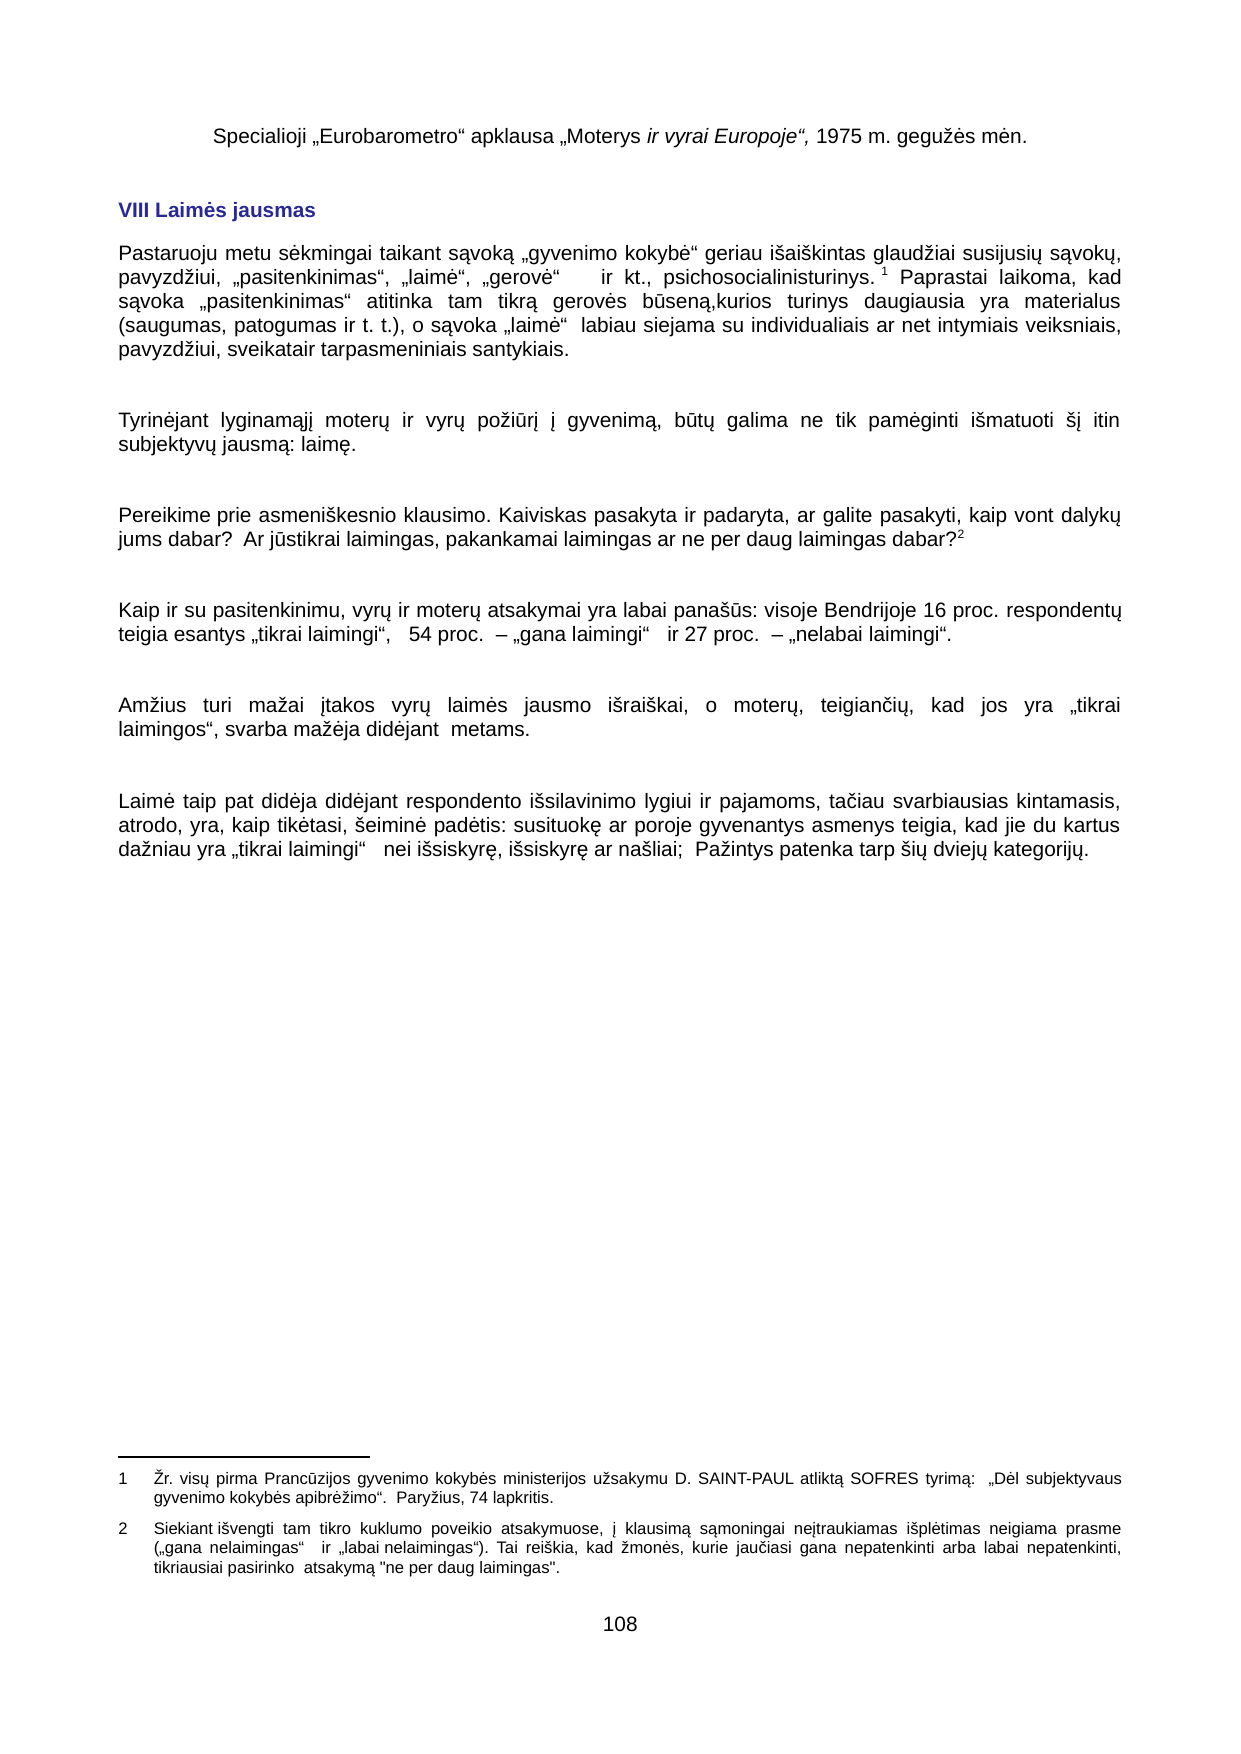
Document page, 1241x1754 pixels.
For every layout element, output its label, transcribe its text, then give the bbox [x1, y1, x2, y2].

text Amžius turi mažai įtakos vyrų laimės jausmo išraiškai, o moterų, teigiančių, kad jos yra „tikrai laimingos“, svarba mažėja didėjant metams. [118, 693, 1122, 741]
text Siekiant išvengti tam tikro kuklumo poveikio atsakymuose, į klausimą sąmoningai neįtraukiamas išplėtimas neigiama prasme („gana nelaimingas“ ir „labai nelaimingas“). Tai reiškia, kad žmonės, kurie jaučiasi gana nepatenkinti arba labai nepatenkinti, tikriausiai pasirinko atsakymą "ne per daug laimingas". [118, 1519, 1122, 1577]
text Laimė taip pat didėja didėjant respondento išsilavinimo lygiui ir pajamoms, tačiau svarbiausias kintamasis, atrodo, yra, kaip tikėtasi, šeiminė padėtis: susituokę ar poroje gyvenantys asmenys teigia, kad jie du kartus dažniau yra „tikrai laimingi“ nei išsiskyrę, išsiskyrę ar našliai; Pažintys patenka tarp šių dviejų kategorijų. [118, 788, 1122, 860]
text Žr. visų pirma Prancūzijos gyvenimo kokybės ministerijos užsakymu D. SAINT-PAUL atliktą SOFRES tyrimą: „Dėl subjektyvaus gyvenimo kokybės apibrėžimo“. Paryžius, 74 lapkritis. [118, 1469, 1122, 1507]
text Pastaruoju metu sėkmingai taikant sąvoką „gyvenimo kokybė“ geriau išaiškintas glaudžiai susijusių sąvokų, pavyzdžiui, „pasitenkinimas“, „laimė“, „gerovė“ ir kt., psichosocialinisturinys. Paprastai laikoma, kad sąvoka „pasitenkinimas“ atitinka tam tikrą gerovės būseną,kurios turinys daugiausia yra materialus (saugumas, patogumas ir t. t.), o sąvoka „laimė“ labiau siejama su individualiais ar net intymiais veiksniais, pavyzdžiui, sveikatair tarpasmeniniais santykiais. [118, 241, 1122, 360]
text Tyrinėjant lyginamąjį moterų ir vyrų požiūrį į gyvenimą, būtų galima ne tik pamėginti išmatuoti šį itin subjektyvų jausmą: laimę. [118, 408, 1122, 456]
subtitle VIII Laimės jausmas [118, 198, 1122, 222]
text Pereikime prie asmeniškesnio klausimo. Kaiviskas pasakyta ir padaryta, ar galite pasakyti, kaip vont dalykų jums dabar? Ar jūstikrai laimingas, pakankamai laimingas ar ne per daug laimingas dabar? [118, 503, 1122, 551]
text Kaip ir su pasitenkinimu, vyrų ir moterų atsakymai yra labai panašūs: visoje Bendrijoje 16 proc. respondentų teigia esantys „tikrai laimingi“, 54 proc. – „gana laimingi“ ir 27 proc. – „nelabai laimingi“. [118, 598, 1122, 646]
